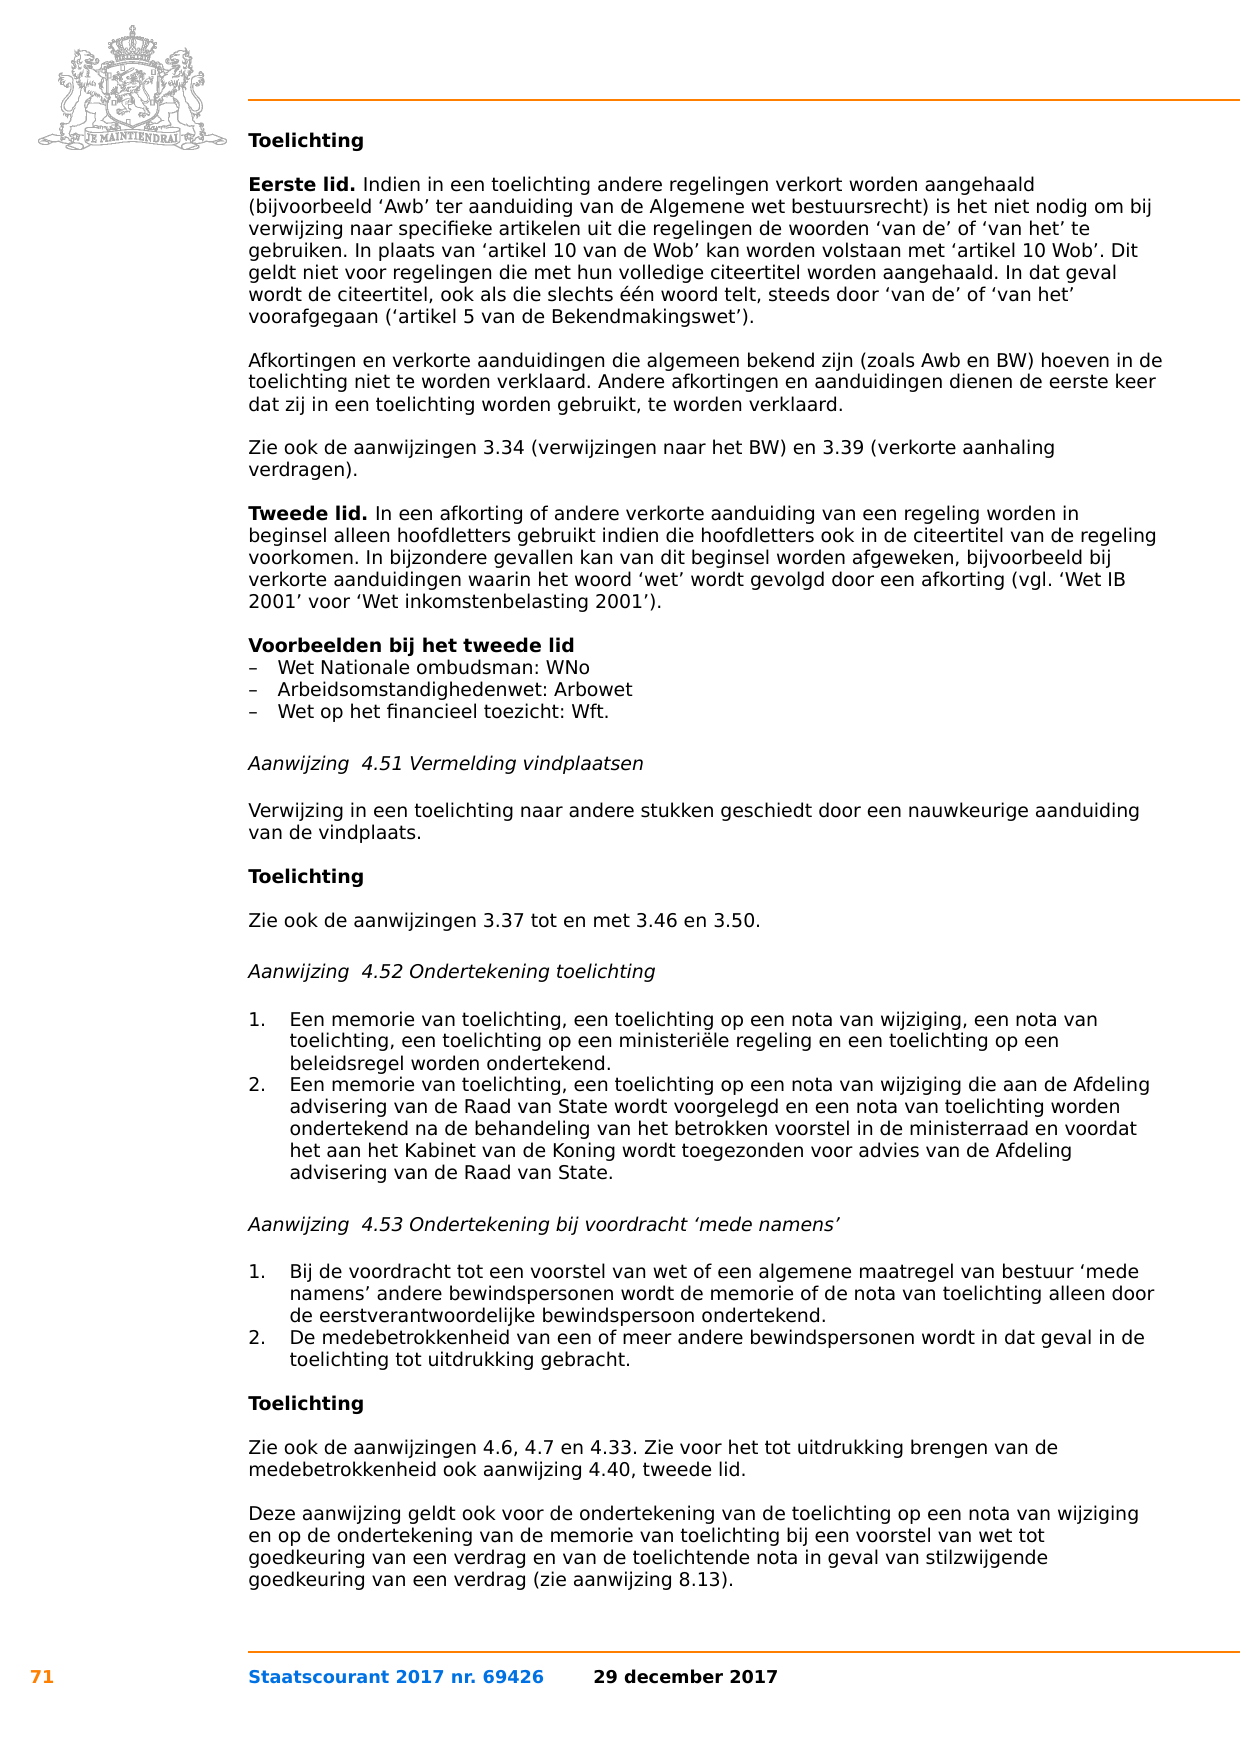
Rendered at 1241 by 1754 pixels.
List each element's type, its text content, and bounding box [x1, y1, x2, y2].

subtitle Aanwijzing 4.53 Ondertekening bij voordracht ‘mede namens’ [248, 1214, 1163, 1236]
text Zie ook de aanwijzingen 3.37 tot en met 3.46 en 3.50. [248, 909, 1163, 931]
text – Wet Nationale ombudsman: WNo [248, 657, 1163, 679]
text Zie ook de aanwijzingen 4.6, 4.7 en 4.33. Zie voor het tot uitdrukking brengen van de medebetrokkenheid ook aanwijzing 4.40, tweede lid. [248, 1437, 1163, 1481]
text Afkortingen en verkorte aanduidingen die algemeen bekend zijn (zoals Awb en BW) hoeven in de toelichting niet te worden verklaard. Andere afkortingen en aanduidingen dienen de eerste keer dat zij in een toelichting worden gebruikt, te worden verklaard. [248, 349, 1163, 415]
text Eerste lid. Indien in een toelichting andere regelingen verkort worden aangehaald (bijvoorbeeld ‘Awb’ ter aanduiding van de Algemene wet bestuursrecht) is het niet nodig om bij verwijzing naar specifieke artikelen uit die regelingen de woorden ‘van de’ of ‘van het’ te gebruiken. In plaats van ‘artikel 10 van de Wob’ kan worden volstaan met ‘artikel 10 Wob’. Dit geldt niet voor regelingen die met hun volledige citeertitel worden aangehaald. In dat geval wordt de citeertitel, ook als die slechts één woord telt, steeds door ‘van de’ of ‘van het’ voorafgegaan (‘artikel 5 van de Bekendmakingswet’). [248, 174, 1163, 328]
text 1. Bij de voordracht tot een voorstel van wet of een algemene maatregel van bestuur ‘mede namens’ andere bewindspersonen wordt de memorie of de nota van toelichting alleen door de eerstverantwoordelijke bewindspersoon ondertekend. [248, 1261, 1163, 1327]
text 1. Een memorie van toelichting, een toelichting op een nota van wijziging, een nota van toelichting, een toelichting op een ministeriële regeling en een toelichting op een beleidsregel worden ondertekend. [248, 1008, 1163, 1074]
text 2. De medebetrokkenheid van een of meer andere bewindspersonen wordt in dat geval in de toelichting tot uitdrukking gebracht. [248, 1327, 1163, 1371]
picture [38, 25, 227, 150]
text Zie ook de aanwijzingen 3.34 (verwijzingen naar het BW) en 3.39 (verkorte aanhaling verdragen). [248, 437, 1163, 481]
text Deze aanwijzing geldt ook voor de ondertekening van de toelichting op een nota van wijziging en op de ondertekening van de memorie van toelichting bij een voorstel van wet tot goedkeuring van een verdrag en van de toelichtende nota in geval van stilzwijgende goedkeuring van een verdrag (zie aanwijzing 8.13). [248, 1503, 1163, 1591]
subtitle Aanwijzing 4.52 Ondertekening toelichting [248, 961, 1163, 983]
text Tweede lid. In een afkorting of andere verkorte aanduiding van een regeling worden in beginsel alleen hoofdletters gebruikt indien die hoofdletters ook in de citeertitel van de regeling voorkomen. In bijzondere gevallen kan van dit beginsel worden afgeweken, bijvoorbeeld bij verkorte aanduidingen waarin het woord ‘wet’ wordt gevolgd door een afkorting (vgl. ‘Wet IB 2001’ voor ‘Wet inkomstenbelasting 2001’). [248, 503, 1163, 613]
subtitle Aanwijzing 4.51 Vermelding vindplaatsen [248, 753, 1163, 775]
text 2. Een memorie van toelichting, een toelichting op een nota van wijziging die aan de Afdeling advisering van de Raad van State wordt voorgelegd en een nota van toelichting worden ondertekend na de behandeling van het betrokken voorstel in de ministerraad en voordat het aan het Kabinet van de Koning wordt toegezonden voor advies van de Afdeling advisering van de Raad van State. [248, 1074, 1163, 1184]
text – Wet op het financieel toezicht: Wft. [248, 701, 1163, 723]
subtitle Toelichting [248, 866, 1163, 888]
subtitle Voorbeelden bij het tweede lid [248, 635, 1163, 657]
text – Arbeidsomstandighedenwet: Arbowet [248, 679, 1163, 701]
subtitle Toelichting [248, 130, 1163, 152]
subtitle Toelichting [248, 1393, 1163, 1415]
text Verwijzing in een toelichting naar andere stukken geschiedt door een nauwkeurige aanduiding van de vindplaats. [248, 800, 1163, 844]
